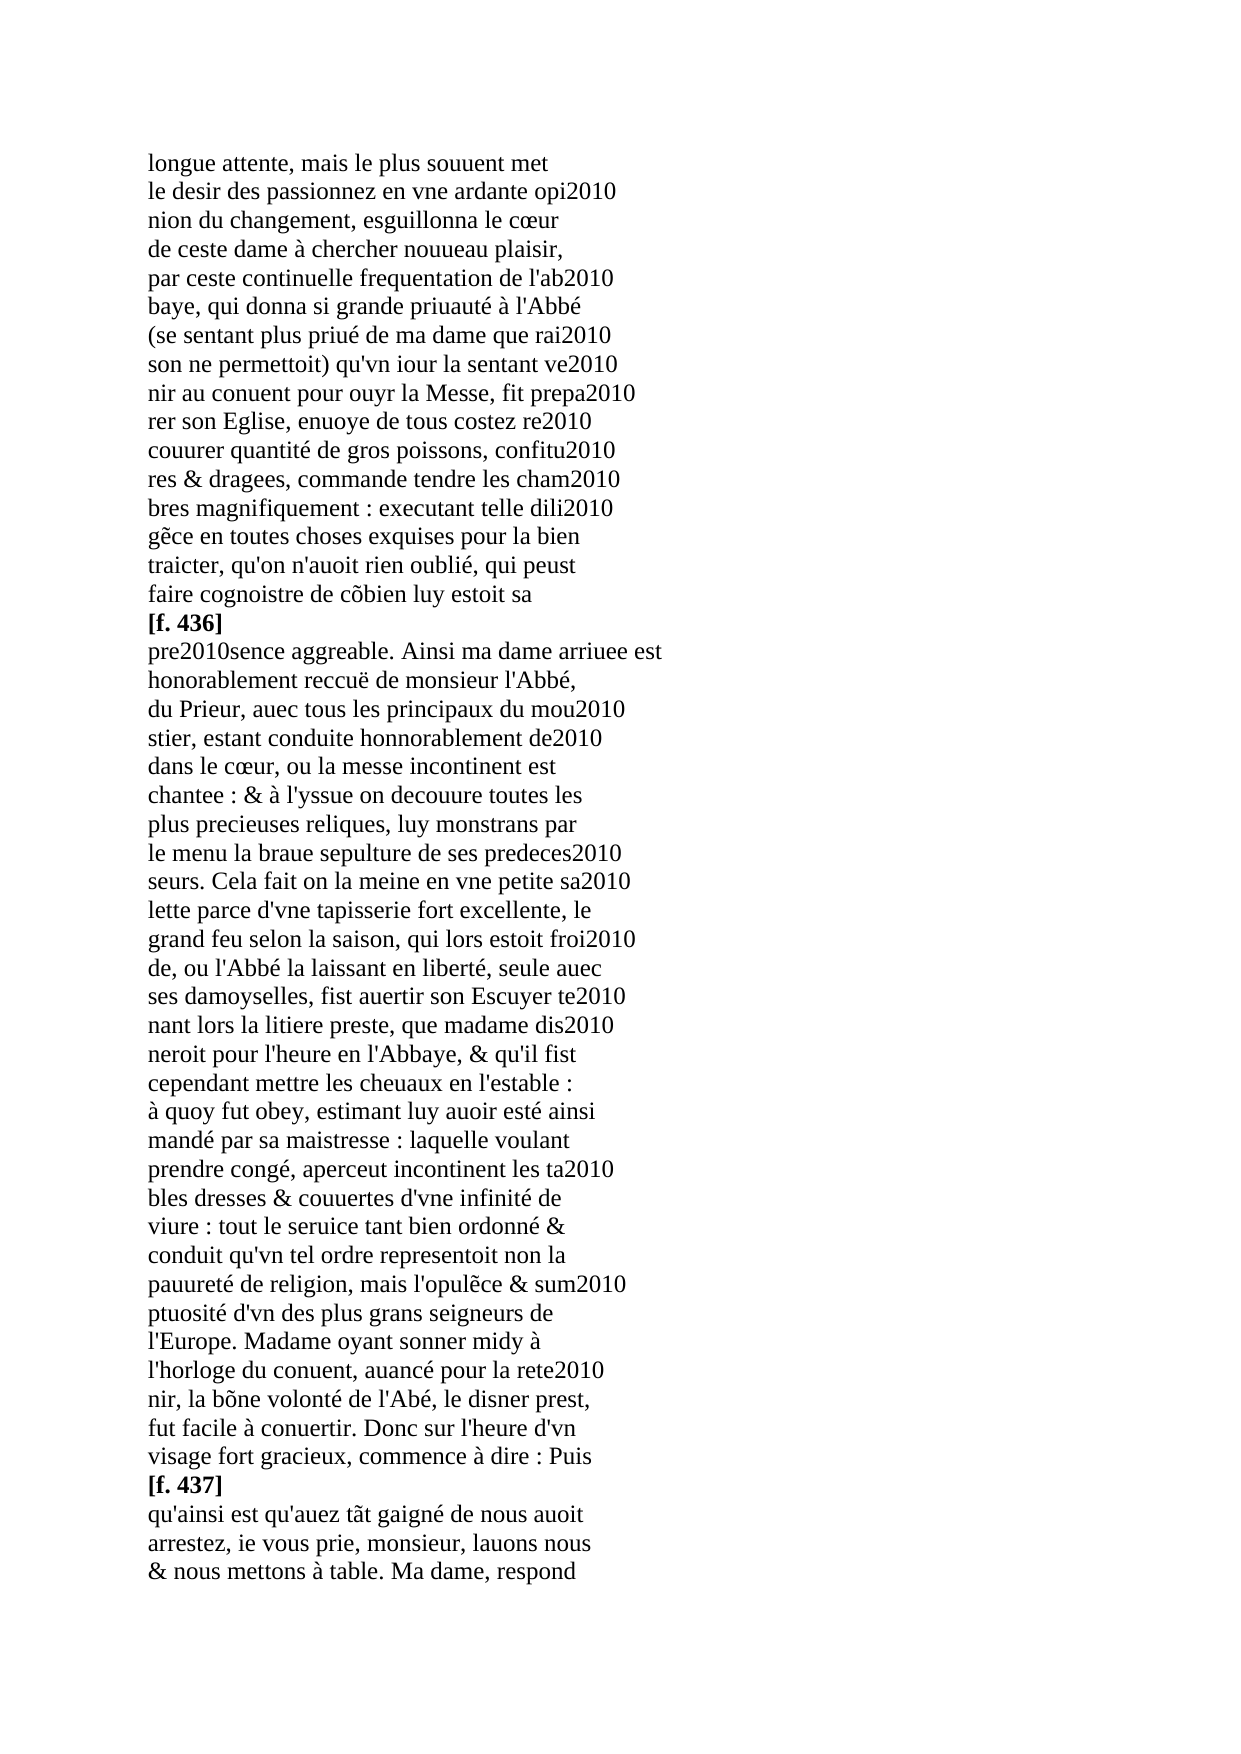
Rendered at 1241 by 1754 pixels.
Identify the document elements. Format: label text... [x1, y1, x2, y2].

text longue attente, mais le plus souuent met le desir des passionnez en vne ardante opi2010 nion du changement, esguillonna le cœur de ceste dame à chercher nouueau plaisir, par ceste continuelle frequentation de l'ab2010 baye, qui donna si grande priuauté à l'Abbé (se sentant plus priué de ma dame que rai2010 son ne permettoit) qu'vn iour la sentant ve2010 nir au conuent pour ouyr la Messe, fit prepa2010 rer son Eglise, enuoye de tous costez re2010 couurer quantité de gros poissons, confitu2010 res & dragees, commande tendre les cham2010 bres magnifiquement : executant telle dili2010 gẽce en toutes choses exquises pour la bien traicter, qu'on n'auoit rien oublié, qui peust faire cognoistre de cõbien luy estoit sa [f. 436] pre2010sence aggreable. Ainsi ma dame arriuee est honorablement reccuë de monsieur l'Abbé, du Prieur, auec tous les principaux du mou2010 stier, estant conduite honnorablement de2010 dans le cœur, ou la messe incontinent est chantee : & à l'yssue on decouure toutes les plus precieuses reliques, luy monstrans par le menu la braue sepulture de ses predeces2010 seurs. Cela fait on la meine en vne petite sa2010 lette parce d'vne tapisserie fort excellente, le grand feu selon la saison, qui lors estoit froi2010 de, ou l'Abbé la laissant en liberté, seule auec ses damoyselles, fist auertir son Escuyer te2010 nant lors la litiere preste, que madame dis2010 neroit pour l'heure en l'Abbaye, & qu'il fist cependant mettre les cheuaux en l'estable : à quoy fut obey, estimant luy auoir esté ainsi mandé par sa maistresse : laquelle voulant prendre congé, aperceut incontinent les ta2010 bles dresses & couuertes d'vne infinité de viure : tout le seruice tant bien ordonné & conduit qu'vn tel ordre representoit non la pauureté de religion, mais l'opulẽce & sum2010 ptuosité d'vn des plus grans seigneurs de l'Europe. Madame oyant sonner midy à l'horloge du conuent, auancé pour la rete2010 nir, la bõne volonté de l'Abé, le disner prest, fut facile à conuertir. Donc sur l'heure d'vn visage fort gracieux, commence à dire : Puis [f. 437] qu'ainsi est qu'auez tãt gaigné de nous auoit arrestez, ie vous prie, monsieur, lauons nous & nous mettons à table. Ma dame, respond [148, 148, 1093, 1585]
